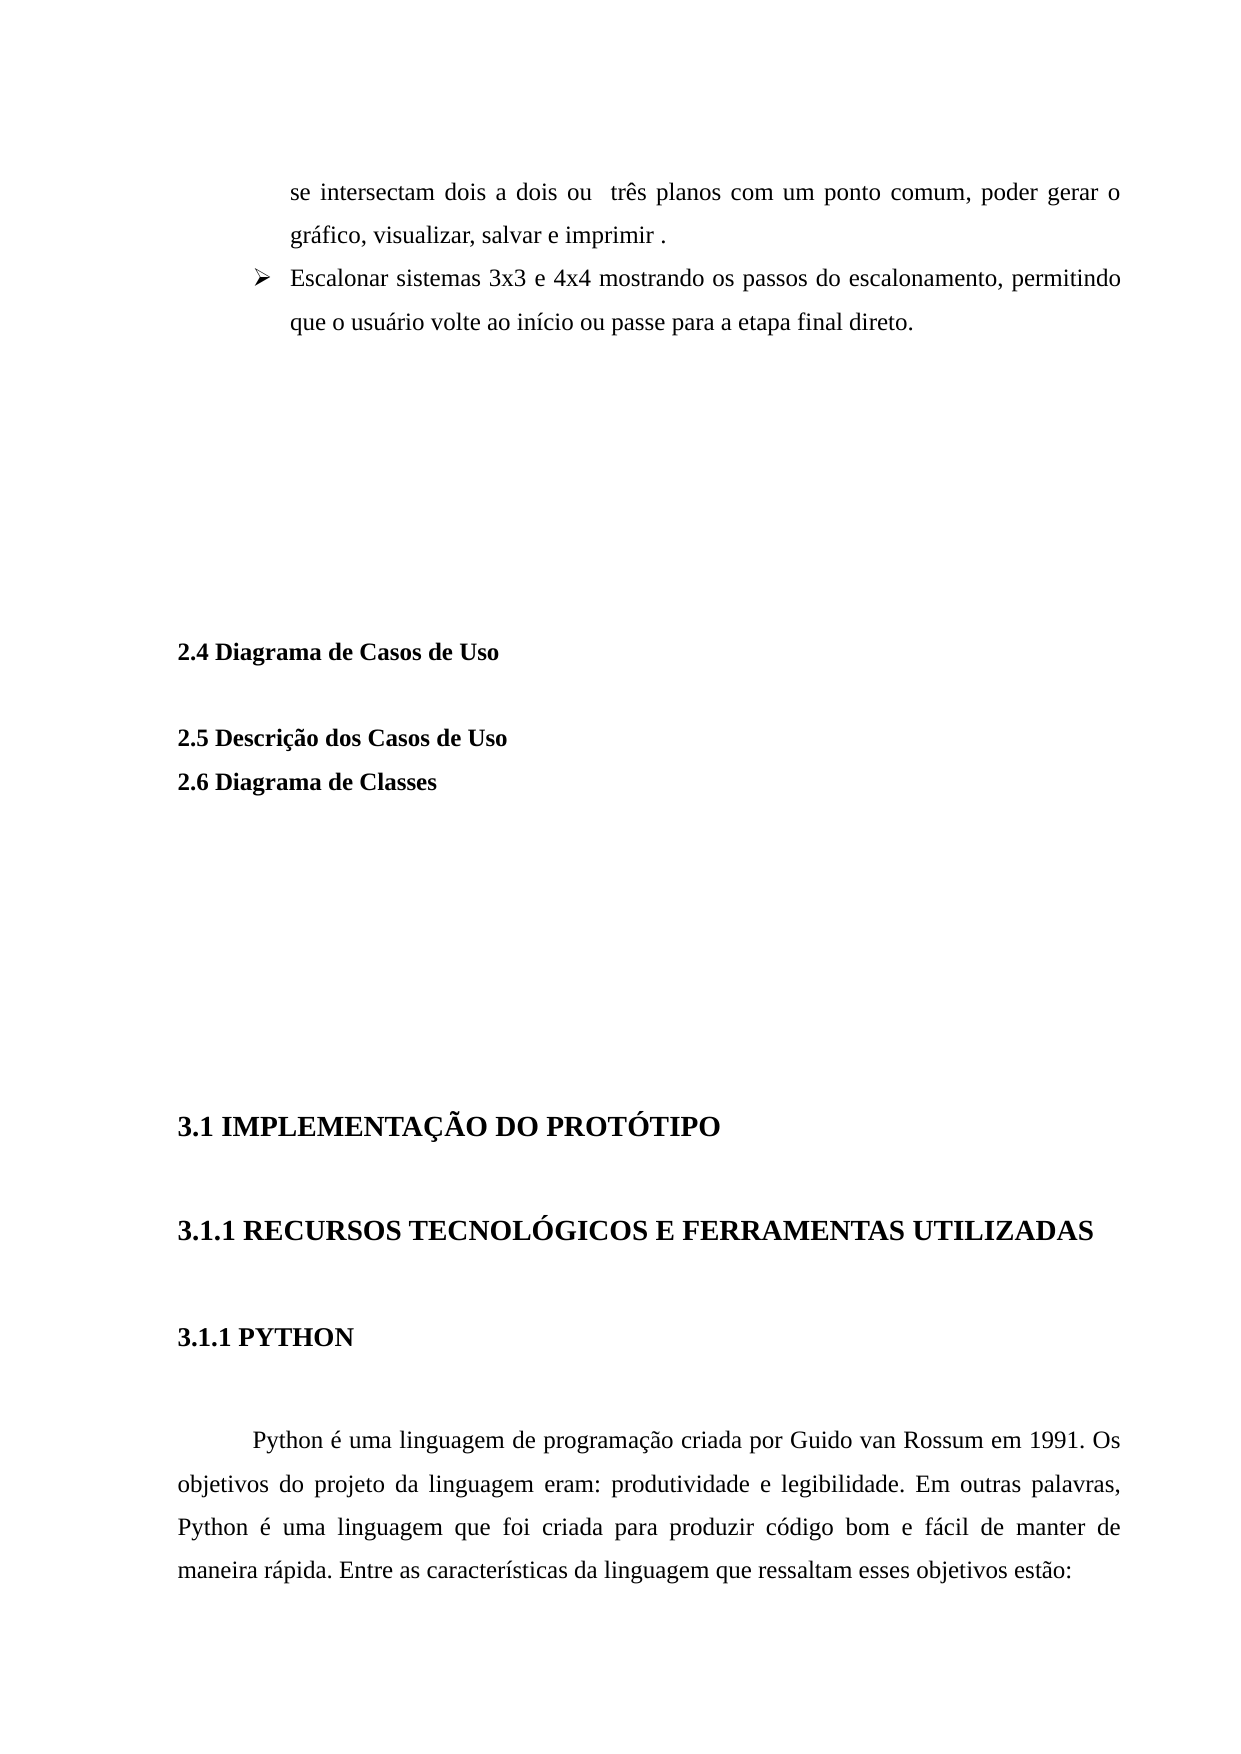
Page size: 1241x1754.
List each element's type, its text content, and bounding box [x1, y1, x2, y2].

subtitle 3.1 IMPLEMENTAÇÃO DO PROTÓTIPO [177, 1109, 1122, 1142]
list se intersectam dois a dois ou três planos com um ponto comum, poder gerar o gráfico, visualizar, salvar e imprimir . [252, 177, 1122, 249]
list Escalonar sistemas 3x3 e 4x4 mostrando os passos do escalonamento, permitindo que o usuário volte ao início ou passe para a etapa final direto. [252, 263, 1122, 335]
text 2.4 Diagrama de Casos de Uso [177, 637, 1122, 666]
text 2.6 Diagrama de Classes [177, 767, 1122, 795]
text Python é uma linguagem de programação criada por Guido van Rossum em 1991. Os objetivos do projeto da linguagem eram: produtividade e legibilidade. Em outras palavras, Python é uma linguagem que foi criada para produzir código bom e fácil de manter de maneira rápida. Entre as características da linguagem que ressaltam esses objetivos estão: [177, 1426, 1122, 1584]
subtitle 3.1.1 PYTHON [177, 1321, 1122, 1352]
text 2.5 Descrição dos Casos de Uso [177, 723, 1122, 752]
text 3.1.1 RECURSOS TECNOLÓGICOS E FERRAMENTAS UTILIZADAS [177, 1213, 1122, 1246]
